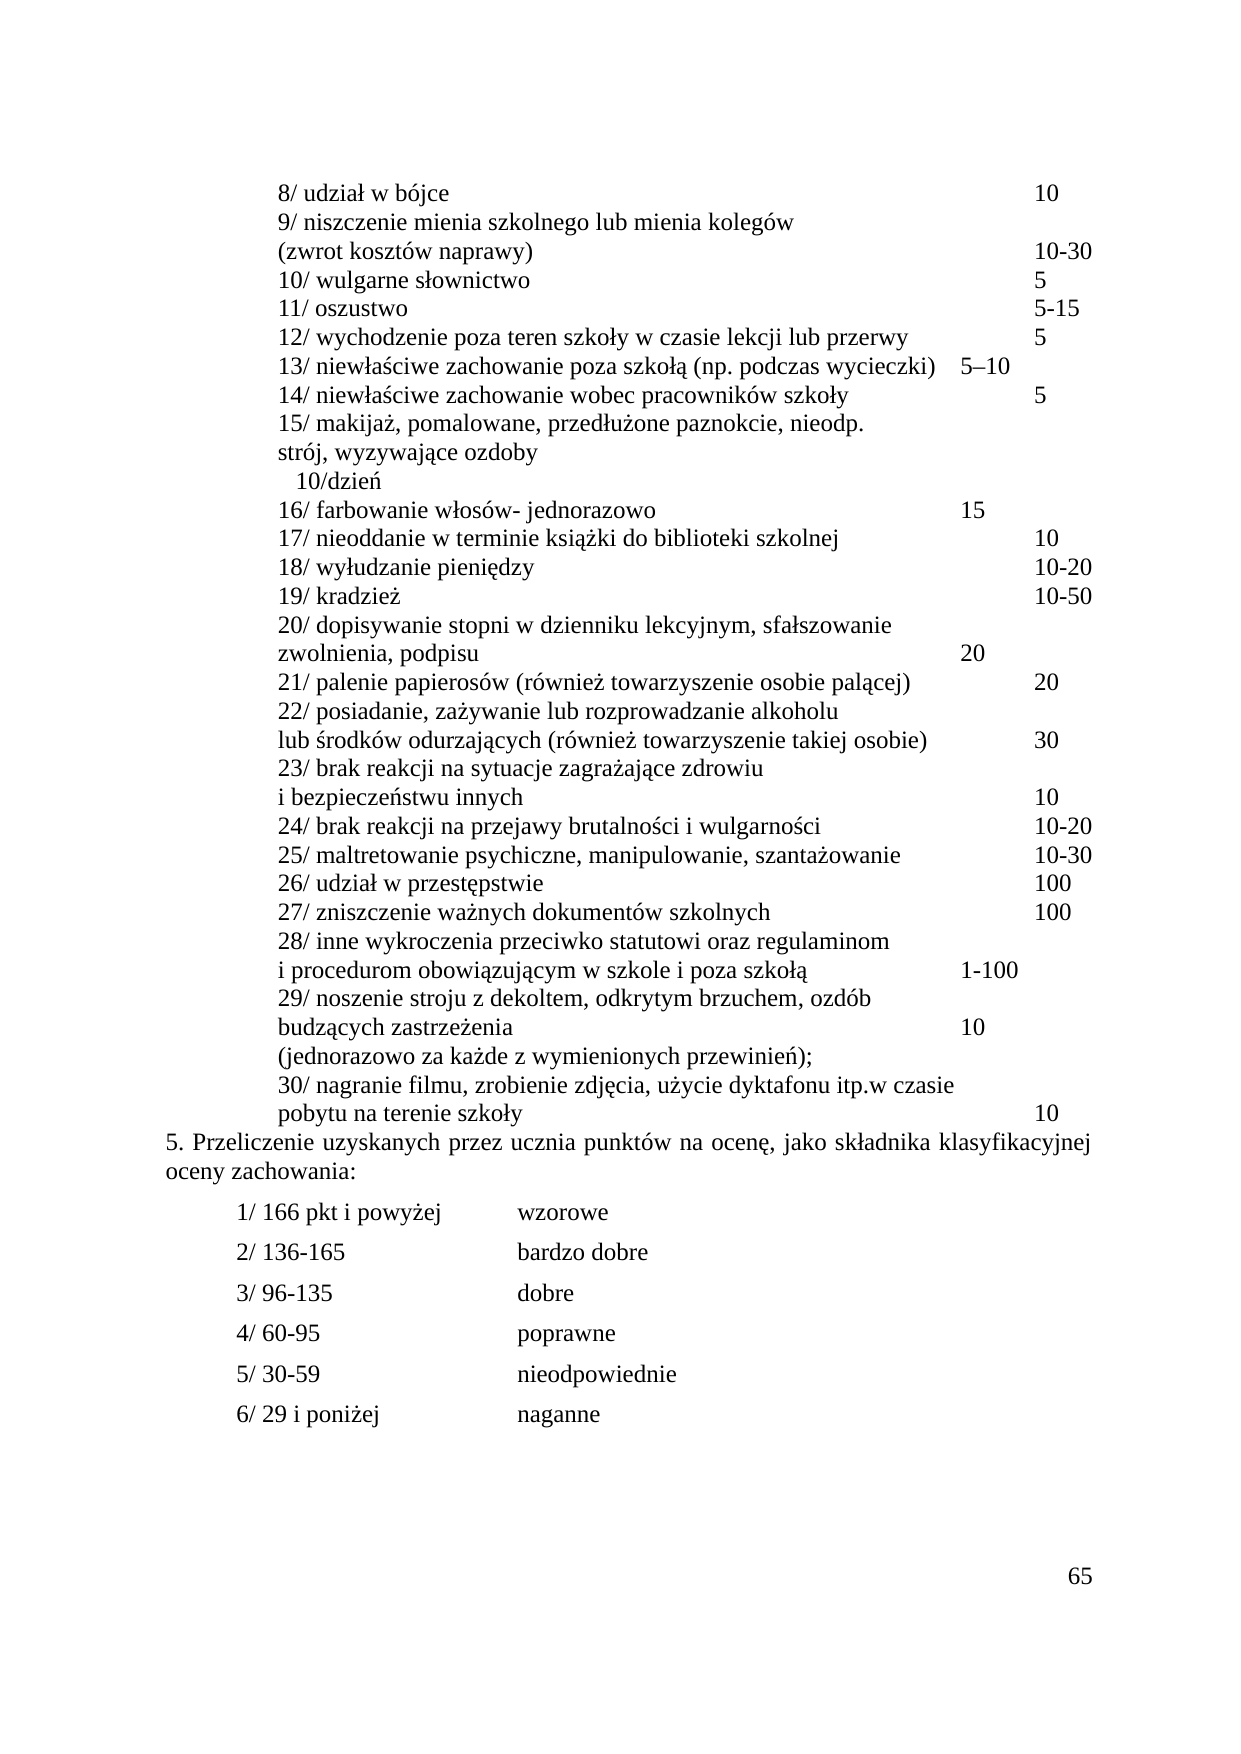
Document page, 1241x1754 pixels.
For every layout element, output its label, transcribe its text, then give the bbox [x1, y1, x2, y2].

subtitle 20/ dopisywanie stopni w dzienniku lekcyjnym, sfałszowanie [278, 610, 1092, 638]
subtitle i bezpieczeństwu innych 10 [278, 782, 1092, 811]
subtitle 23/ brak reakcji na sytuacje zagrażające zdrowiu [278, 753, 1092, 782]
subtitle 26/ udział w przestępstwie 100 [278, 868, 1092, 897]
subtitle i procedurom obowiązującym w szkole i poza szkołą 1-100 [278, 955, 1092, 983]
subtitle 16/ farbowanie włosów- jednorazowo 15 [278, 495, 1092, 523]
subtitle lub środków odurzających (również towarzyszenie takiej osobie) 30 [278, 725, 1092, 753]
subtitle (jednorazowo za każde z wymienionych przewinień); [278, 1041, 1092, 1070]
subtitle 8/ udział w bójce 10 [278, 178, 1092, 207]
subtitle 12/ wychodzenie poza teren szkoły w czasie lekcji lub przerwy 5 [278, 322, 1092, 351]
subtitle pobytu na terenie szkoły 10 [278, 1098, 1092, 1127]
subtitle 28/ inne wykroczenia przeciwko statutowi oraz regulaminom [278, 926, 1092, 955]
subtitle 10/ wulgarne słownictwo 5 [278, 265, 1092, 293]
subtitle 5/ 30-59 nieodpowiednie [236, 1359, 1092, 1387]
subtitle 11/ oszustwo 5-15 [278, 293, 1092, 322]
subtitle 29/ noszenie stroju z dekoltem, odkrytym brzuchem, ozdób [278, 983, 1092, 1012]
subtitle 3/ 96-135 dobre [236, 1278, 1092, 1306]
subtitle budzących zastrzeżenia 10 [278, 1012, 1092, 1041]
subtitle 21/ palenie papierosów (również towarzyszenie osobie palącej) 20 [278, 667, 1092, 696]
subtitle 4/ 60-95 poprawne [236, 1318, 1092, 1347]
subtitle 19/ kradzież 10-50 [278, 581, 1092, 610]
subtitle strój, wyzywające ozdoby 10/dzień [278, 437, 1092, 495]
subtitle 13/ niewłaściwe zachowanie poza szkołą (np. podczas wycieczki) 5–10 [278, 351, 1092, 380]
subtitle 2/ 136-165 bardzo dobre [236, 1237, 1092, 1266]
subtitle 15/ makijaż, pomalowane, przedłużone paznokcie, nieodp. [278, 408, 1092, 437]
subtitle 22/ posiadanie, zażywanie lub rozprowadzanie alkoholu [278, 696, 1092, 725]
subtitle 27/ zniszczenie ważnych dokumentów szkolnych 100 [278, 897, 1092, 926]
subtitle 30/ nagranie filmu, zrobienie zdjęcia, użycie dyktafonu itp.w czasie [278, 1070, 1092, 1098]
subtitle (zwrot kosztów naprawy) 10-30 [278, 236, 1092, 265]
subtitle 25/ maltretowanie psychiczne, manipulowanie, szantażowanie 10-30 [278, 840, 1092, 868]
subtitle 24/ brak reakcji na przejawy brutalności i wulgarności 10-20 [278, 811, 1092, 840]
subtitle 9/ niszczenie mienia szkolnego lub mienia kolegów [278, 207, 1092, 236]
subtitle zwolnienia, podpisu 20 [278, 638, 1092, 667]
subtitle 18/ wyłudzanie pieniędzy 10-20 [278, 552, 1092, 581]
subtitle 1/ 166 pkt i powyżej wzorowe [236, 1197, 1092, 1225]
subtitle 5. Przeliczenie uzyskanych przez ucznia punktów na ocenę, jako składnika klasyfikacyjnej oceny zachowania: [165, 1127, 1092, 1185]
subtitle 17/ nieoddanie w terminie książki do biblioteki szkolnej 10 [278, 523, 1092, 552]
subtitle 14/ niewłaściwe zachowanie wobec pracowników szkoły 5 [278, 380, 1092, 408]
subtitle 6/ 29 i poniżej naganne [236, 1399, 1092, 1428]
